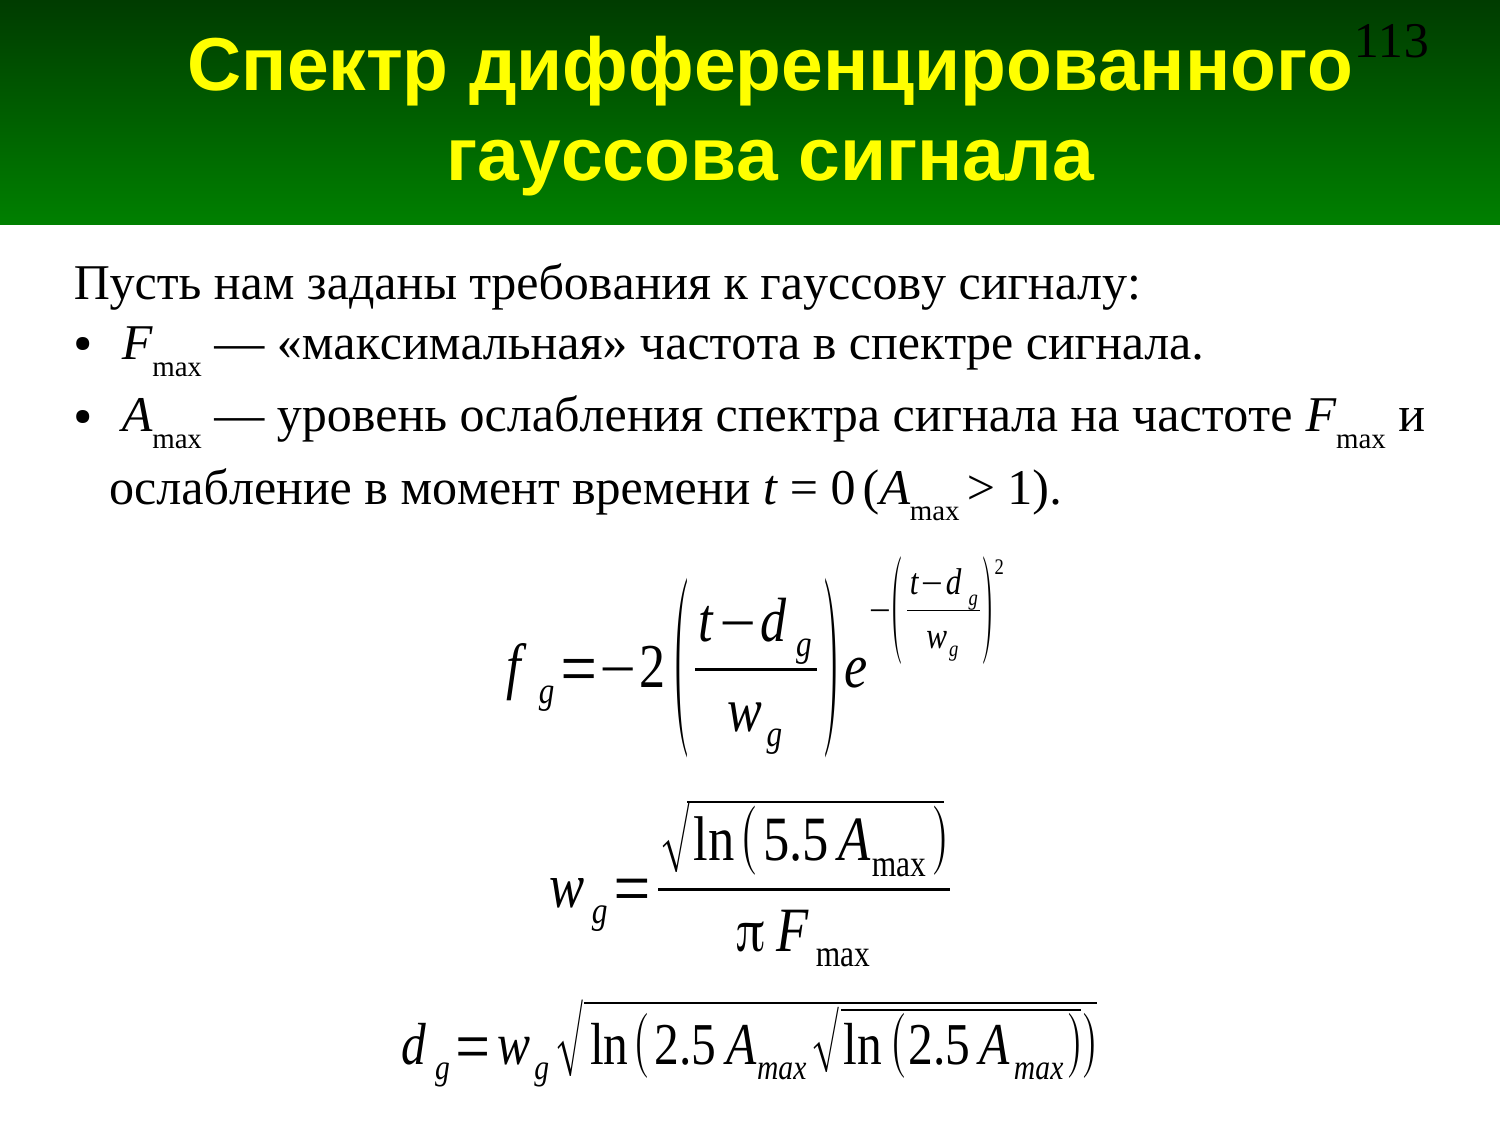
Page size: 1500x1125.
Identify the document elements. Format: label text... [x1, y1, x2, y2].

text_box Пусть нам заданы требования к гауссову сигналу: Fmax — «максимальная» частота в спектре сигнала. Amax — уровень ослабления спектра сигнала на частоте Fmax и ослабление в момент времени t = 0 (Amax > 1). [59, 242, 1453, 679]
chart [535, 797, 965, 975]
chart [483, 555, 1017, 762]
chart [388, 998, 1112, 1087]
title Спектр дифференцированного гауссова сигнала [100, 7, 1441, 204]
